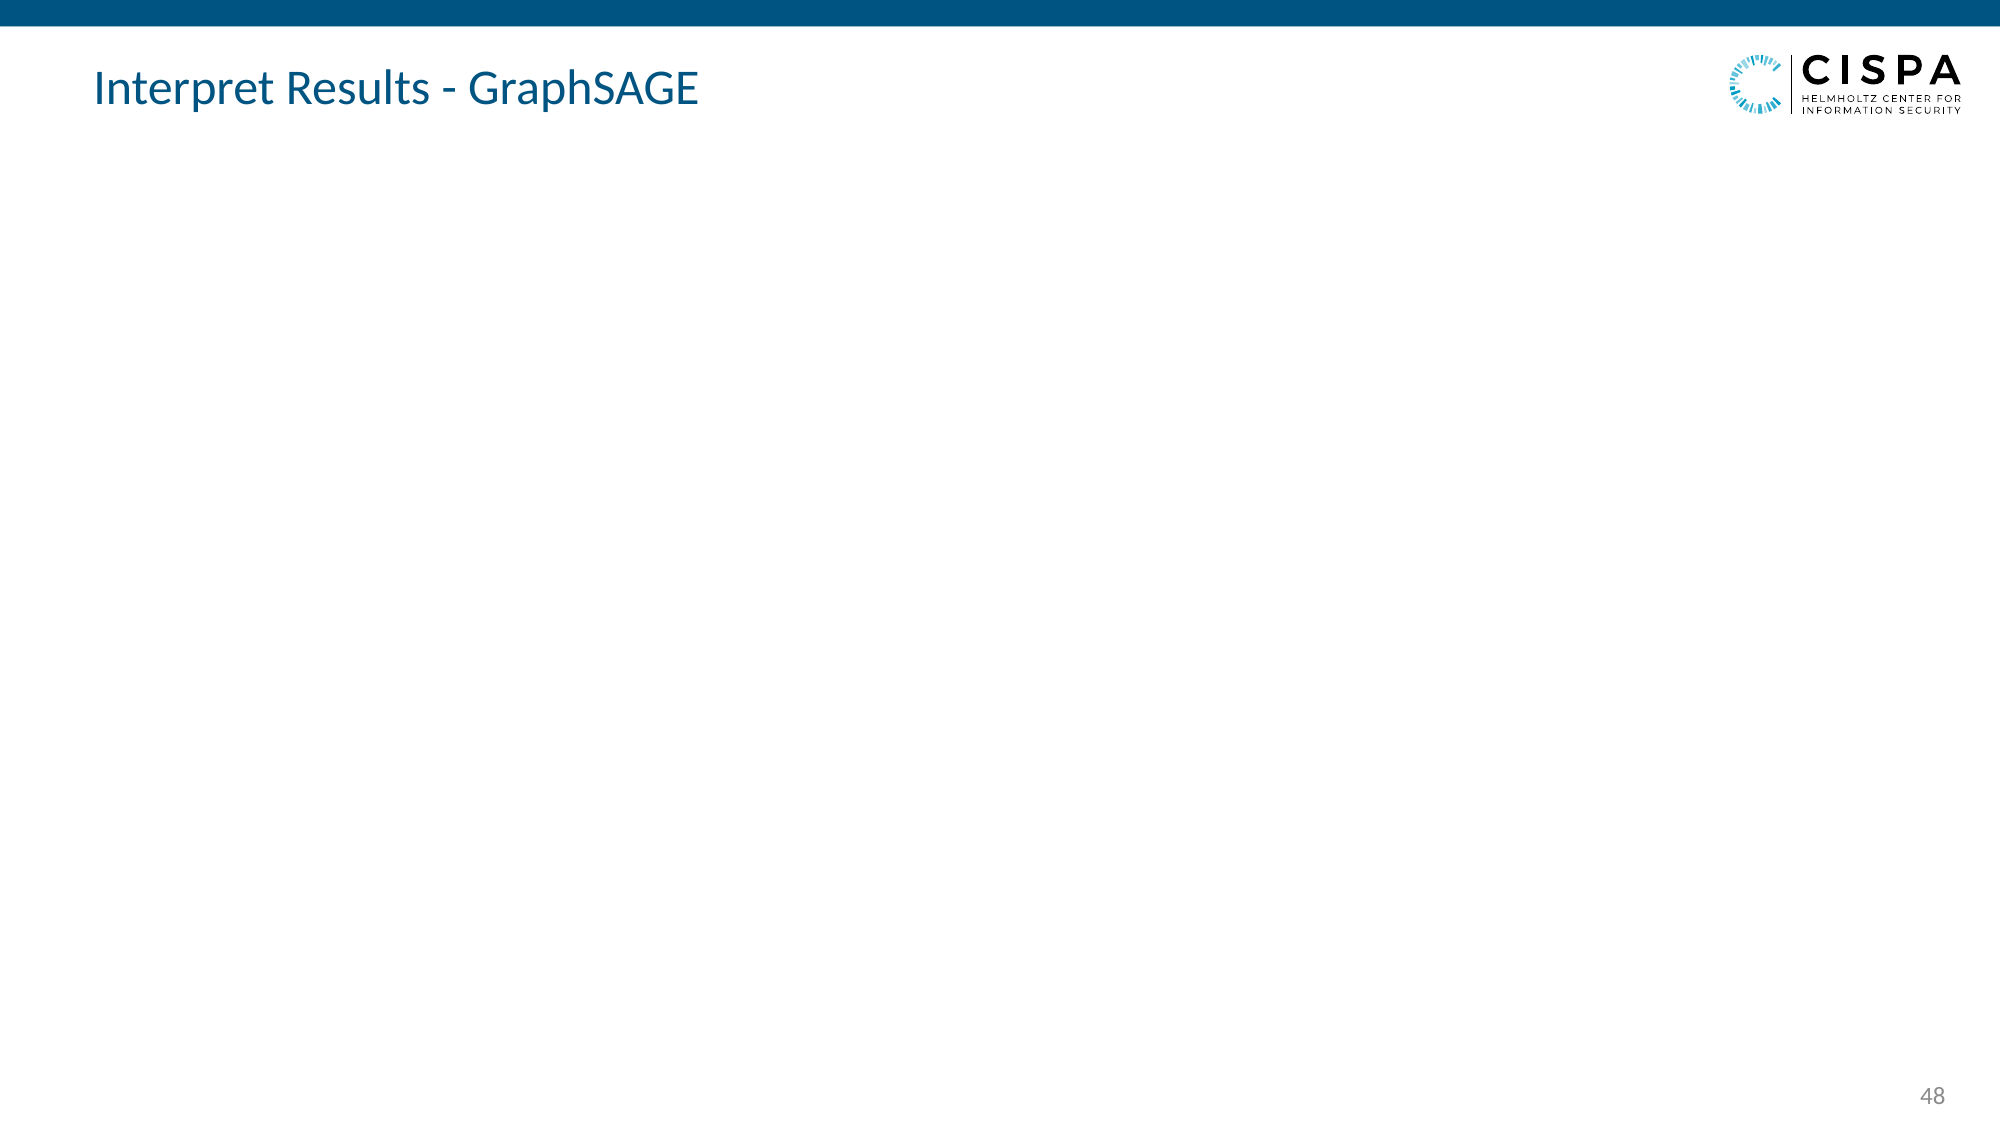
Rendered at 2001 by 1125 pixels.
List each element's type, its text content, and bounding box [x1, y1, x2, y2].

slide_number [1870, 1065, 1961, 1125]
title Interpret Results - GraphSAGE [78, 38, 1699, 131]
